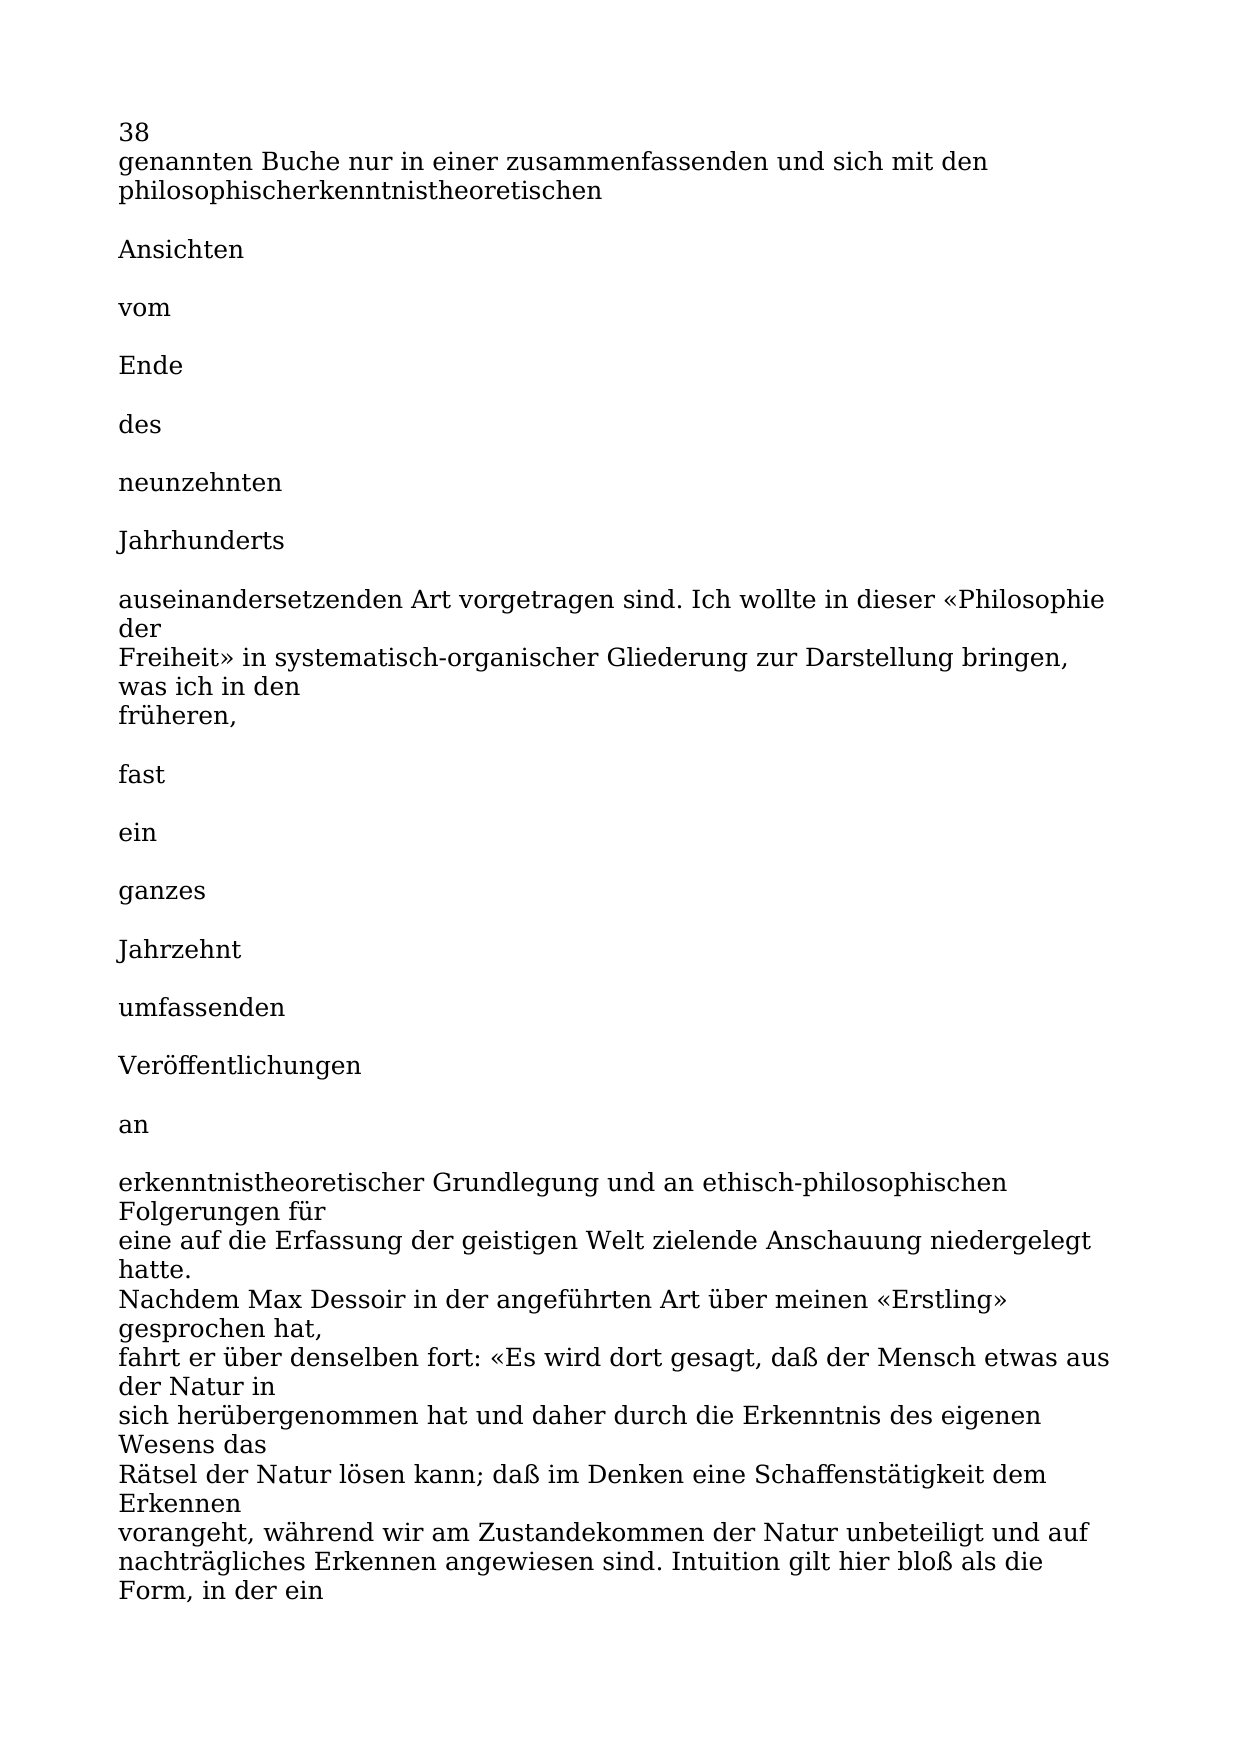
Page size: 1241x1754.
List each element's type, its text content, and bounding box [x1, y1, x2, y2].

text Ende [118, 351, 1122, 381]
text an [118, 1110, 1122, 1139]
text Jahrzehnt [118, 935, 1122, 964]
text ein [118, 818, 1122, 847]
text ganzes [118, 876, 1122, 906]
text eine auf die Erfassung der geistigen Welt zielende Anschauung niedergelegt hatte. [118, 1226, 1122, 1285]
text Nachdem Max Dessoir in der angeführten Art über meinen «Erstling» gesprochen hat, [118, 1285, 1122, 1343]
text nachträgliches Erkennen angewiesen sind. Intuition gilt hier bloß als die Form, in der ein [118, 1547, 1122, 1606]
text fahrt er über denselben fort: «Es wird dort gesagt, daß der Mensch etwas aus der Natur in [118, 1343, 1122, 1401]
text umfassenden [118, 993, 1122, 1022]
text Veröffentlichungen [118, 1051, 1122, 1081]
text des [118, 410, 1122, 439]
text früheren, [118, 701, 1122, 731]
text Jahrhunderts [118, 526, 1122, 556]
text Ansichten [118, 235, 1122, 264]
text fast [118, 760, 1122, 789]
text neunzehnten [118, 468, 1122, 497]
text Freiheit» in systematisch-organischer Gliederung zur Darstellung bringen, was ich in den [118, 643, 1122, 701]
text auseinandersetzenden Art vorgetragen sind. Ich wollte in dieser «Philosophie der [118, 585, 1122, 643]
text genannten Buche nur in einer zusammenfassenden und sich mit den philosophischerkenntnistheoretischen [118, 147, 1122, 206]
text erkenntnistheoretischer Grundlegung und an ethisch-philosophischen Folgerungen für [118, 1168, 1122, 1226]
text sich herübergenommen hat und daher durch die Erkenntnis des eigenen Wesens das [118, 1401, 1122, 1460]
text vom [118, 293, 1122, 322]
text Rätsel der Natur lösen kann; daß im Denken eine Schaffenstätigkeit dem Erkennen [118, 1460, 1122, 1518]
text 38 [118, 118, 1122, 147]
text vorangeht, während wir am Zustandekommen der Natur unbeteiligt und auf [118, 1518, 1122, 1547]
